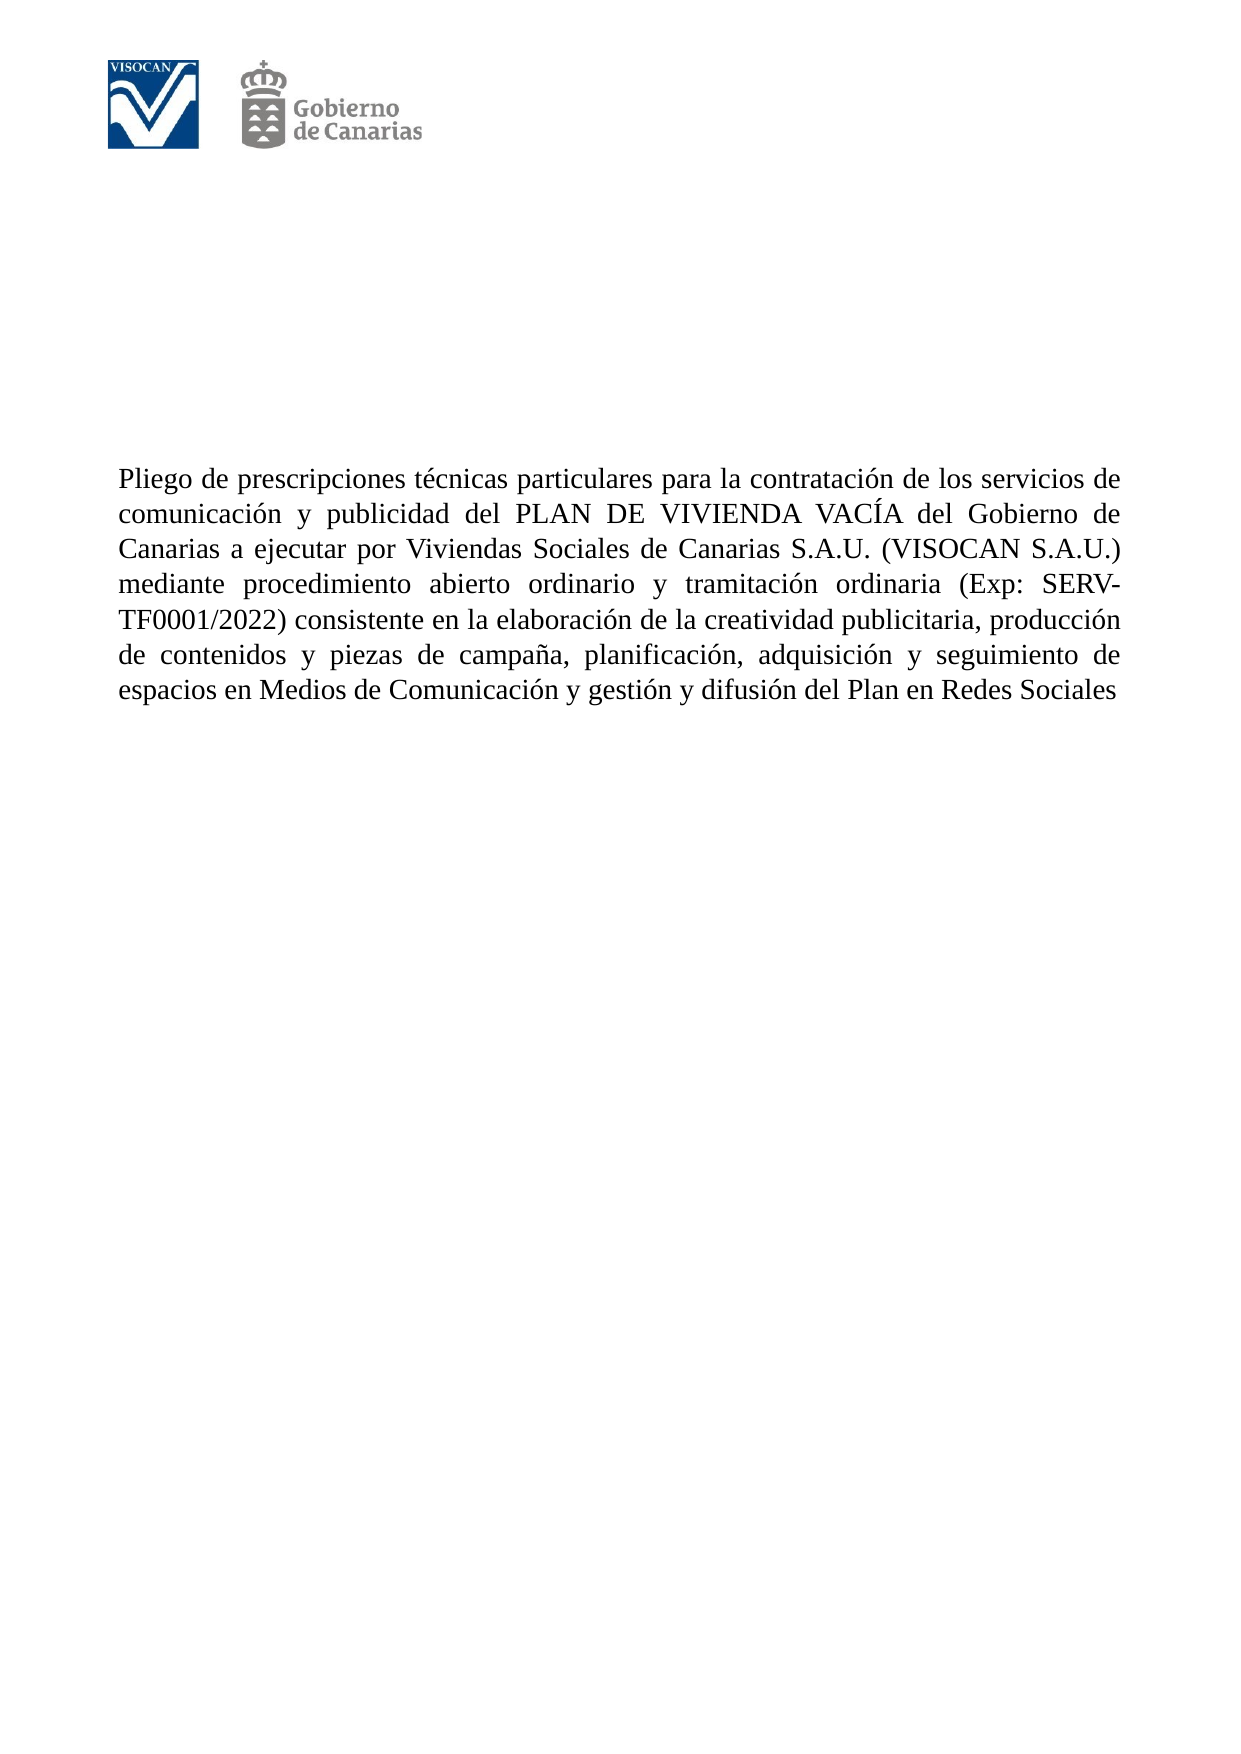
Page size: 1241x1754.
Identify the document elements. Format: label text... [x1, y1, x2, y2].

text Pliego de prescripciones técnicas particulares para la contratación de los servicios de comunicación y publicidad del PLAN DE VIVIENDA VACÍA del Gobierno de Canarias a ejecutar por Viviendas Sociales de Canarias S.A.U. (VISOCAN S.A.U.) mediante procedimiento abierto ordinario y tramitación ordinaria (Exp: SERV-TF0001/2022) consistente en la elaboración de la creatividad publicitaria, producción de contenidos y piezas de campaña, planificación, adquisición y seguimiento de espacios en Medios de Comunicación y gestión y difusión del Plan en Redes Sociales [118, 461, 1122, 706]
